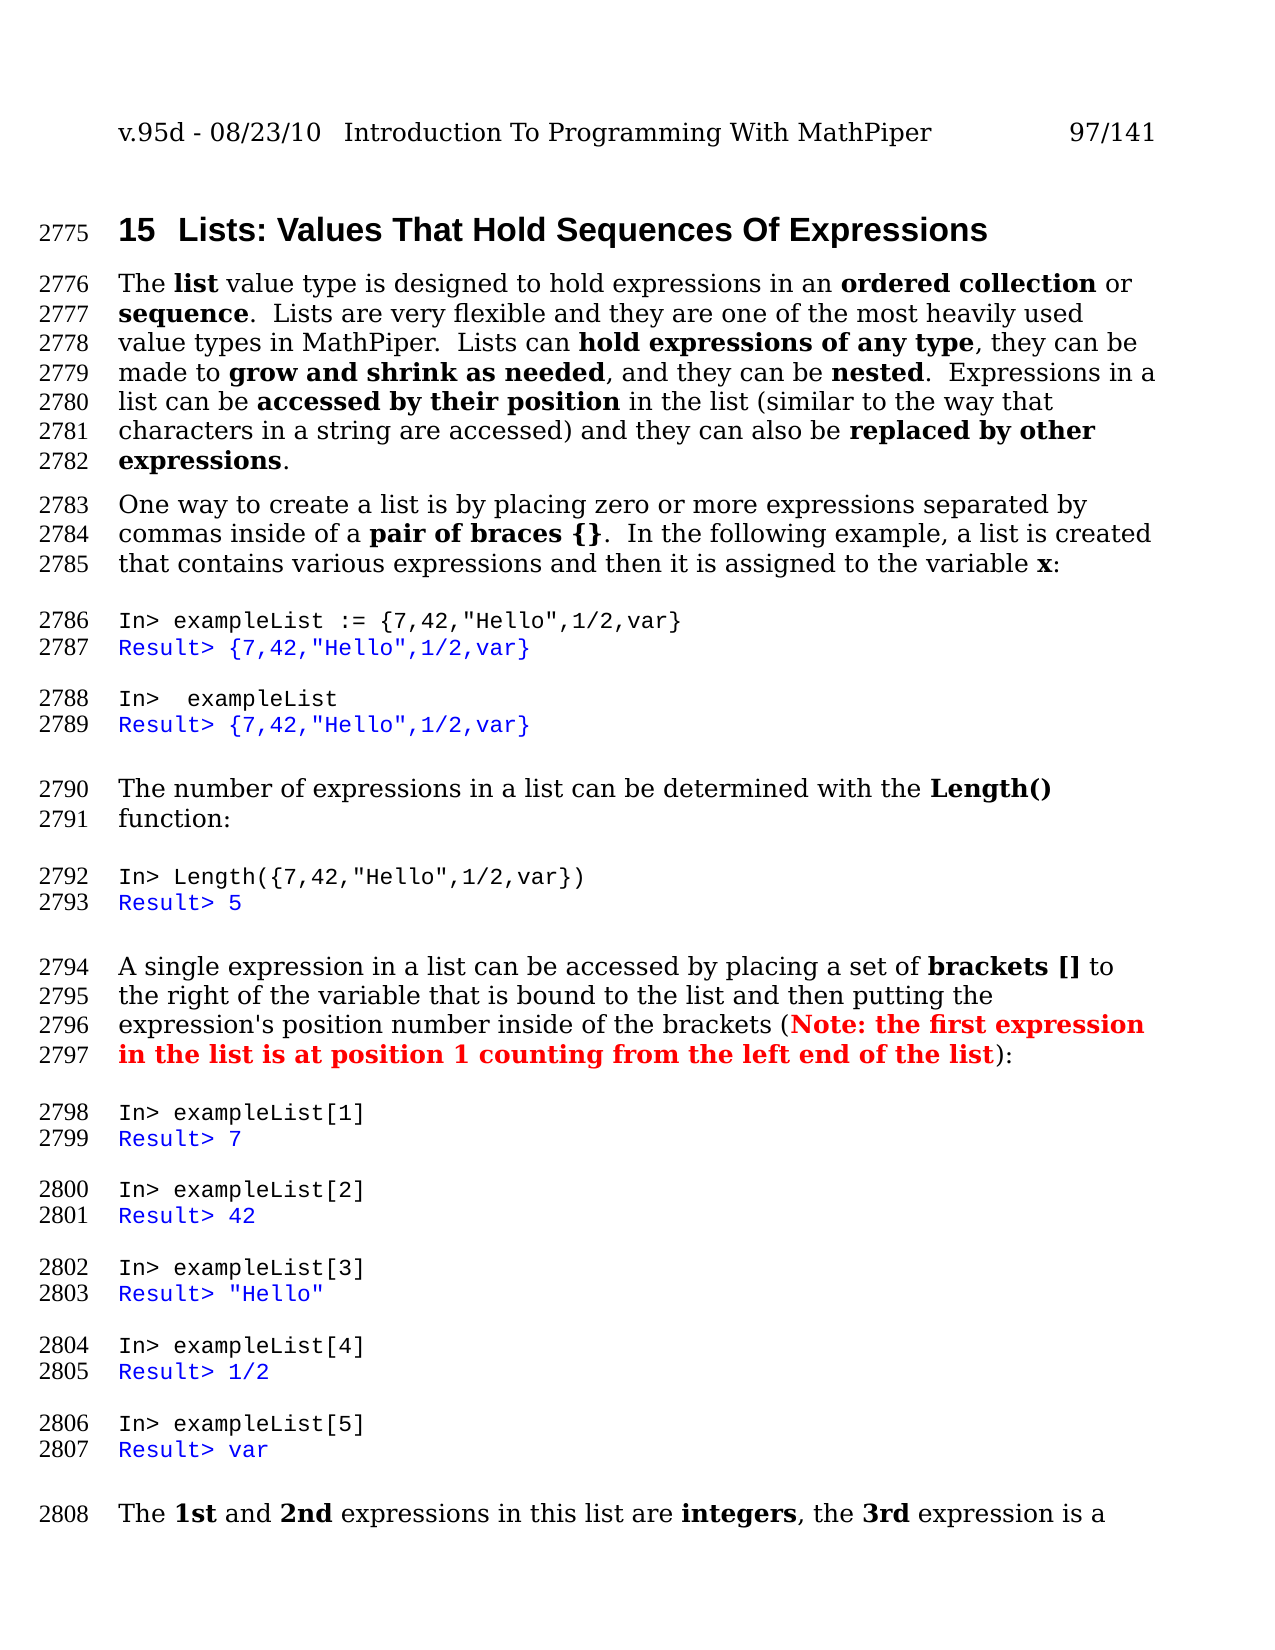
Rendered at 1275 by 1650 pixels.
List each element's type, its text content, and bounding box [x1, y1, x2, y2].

text Result> "Hello" [118, 1283, 1157, 1308]
text In> exampleList[1] [118, 1101, 1157, 1127]
text Result> {7,42,"Hello",1/2,var} [118, 714, 1157, 739]
text In> exampleList[3] [118, 1257, 1157, 1283]
text Result> 42 [118, 1205, 1157, 1231]
text One way to create a list is by placing zero or more expressions separated by commas inside of a pair of braces {}. In the following example, a list is created that contains various expressions and then it is assigned to the variable x: [118, 490, 1157, 578]
text The number of expressions in a list can be determined with the Length() function: [118, 774, 1157, 833]
text In> exampleList[5] [118, 1412, 1157, 1438]
text Result> var [118, 1438, 1157, 1464]
subtitle Lists: Values That Hold Sequences Of Expressions [118, 210, 1157, 248]
text Result> 5 [118, 891, 1157, 917]
text In> exampleList := {7,42,"Hello",1/2,var} [118, 610, 1157, 636]
text In> Length({7,42,"Hello",1/2,var}) [118, 865, 1157, 891]
text The list value type is designed to hold expressions in an ordered collection or sequence. Lists are very flexible and they are one of the most heavily used value types in MathPiper. Lists can hold expressions of any type, they can be made to grow and shrink as needed, and they can be nested. Expressions in a list can be accessed by their position in the list (similar to the way that characters in a string are accessed) and they can also be replaced by other expressions. [118, 269, 1157, 475]
text Result> {7,42,"Hello",1/2,var} [118, 636, 1157, 662]
text In> exampleList[4] [118, 1334, 1157, 1360]
text Result> 7 [118, 1127, 1157, 1153]
text In> exampleList [118, 688, 1157, 714]
text In> exampleList[2] [118, 1179, 1157, 1205]
text A single expression in a list can be accessed by placing a set of brackets [] to the right of the variable that is bound to the list and then putting the expression's position number inside of the brackets (Note: the first expression in the list is at position 1 counting from the left end of the list): [118, 952, 1157, 1069]
text The 1st and 2nd expressions in this list are integers, the 3rd expression is a [118, 1499, 1157, 1528]
text Result> 1/2 [118, 1360, 1157, 1386]
